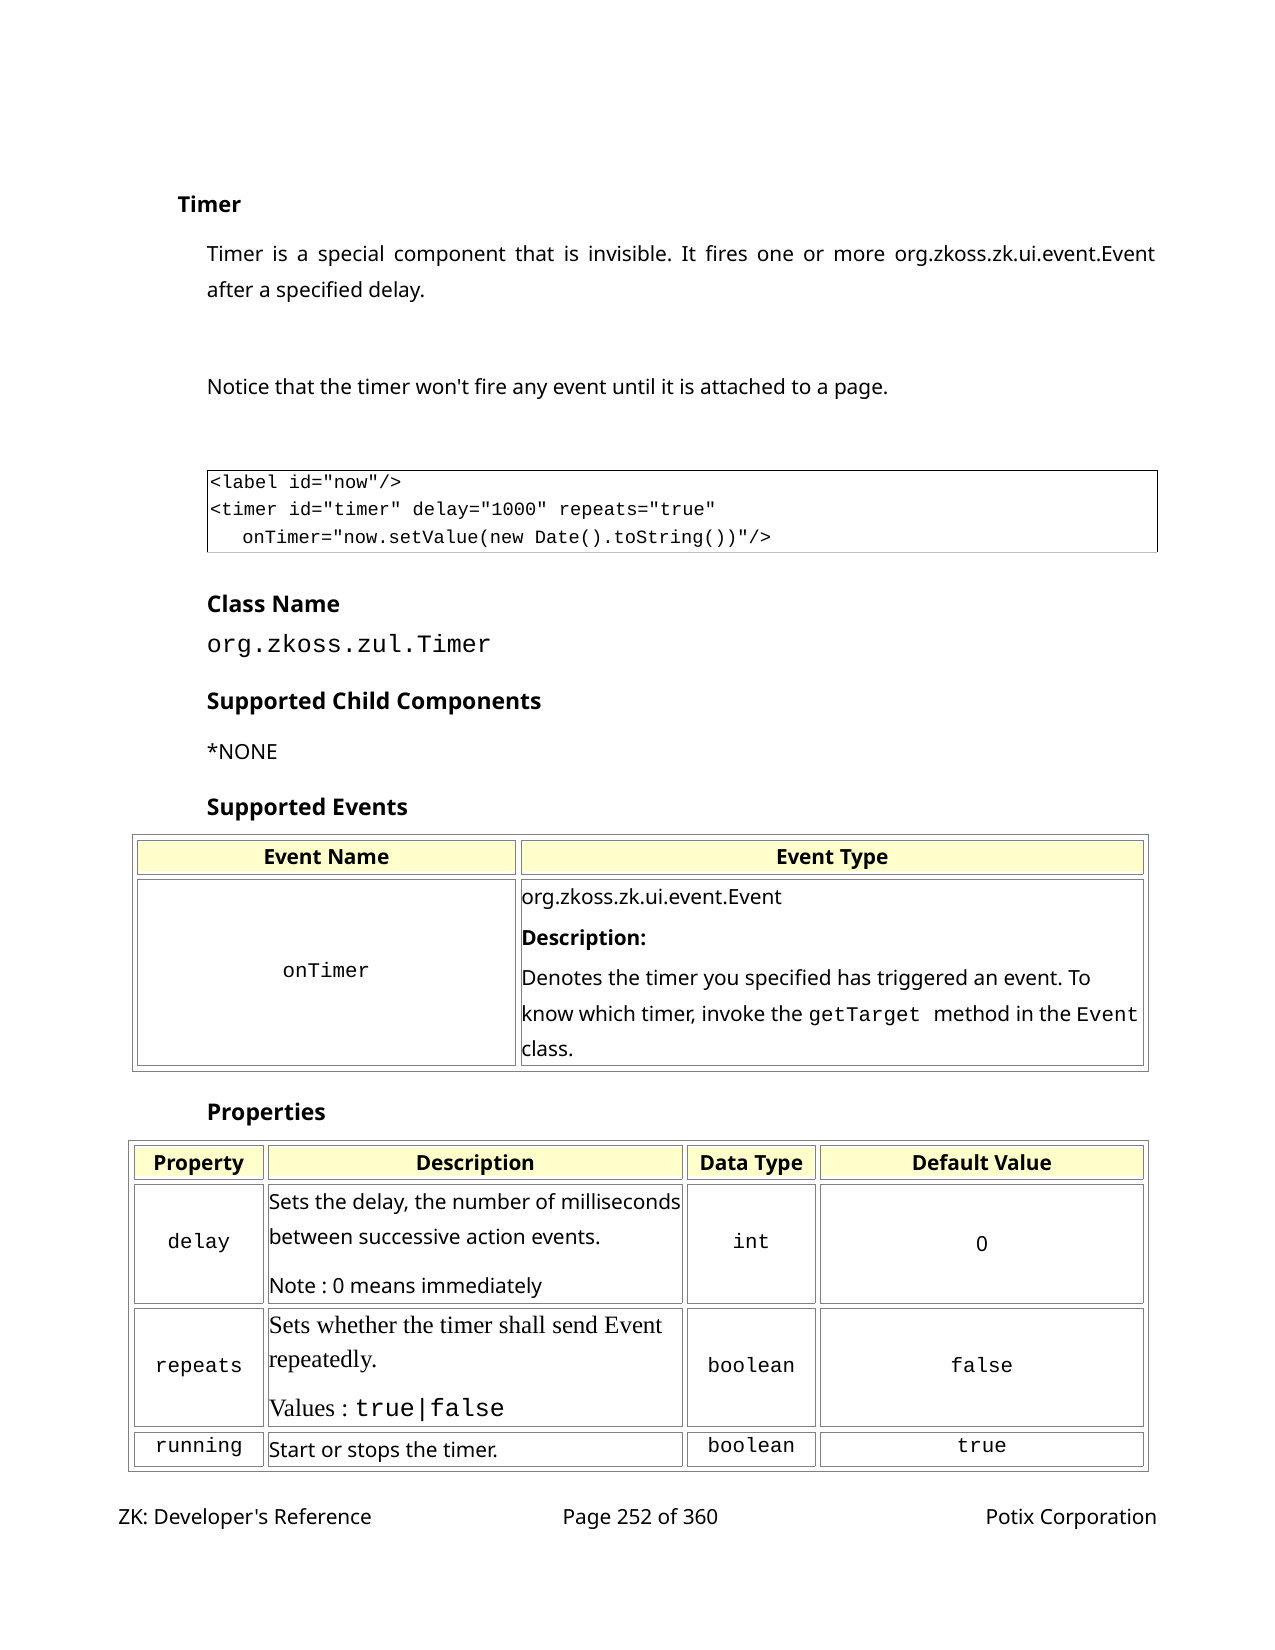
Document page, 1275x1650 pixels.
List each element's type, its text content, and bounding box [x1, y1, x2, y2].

table_cell onTimer [134, 874, 518, 1065]
subtitle Properties [207, 1096, 1157, 1127]
subtitle Supported Events [207, 790, 1157, 822]
table_header Data Type [685, 1141, 817, 1179]
table_cell org.zkoss.zk.ui.event.Event Description: Denotes the timer you specified has triggered an event. To know which timer, invoke the getTarget method in the Event class. [518, 874, 1146, 1065]
text org.zkoss.zul.Timer [207, 632, 1157, 660]
table_header Event Name [134, 835, 518, 874]
table_cell boolean [685, 1426, 817, 1466]
table_cell Sets whether the timer shall send Event repeatedly. Values : true|false [266, 1303, 685, 1426]
table_cell true [818, 1426, 1146, 1466]
table_cell delay [131, 1179, 266, 1302]
subtitle Supported Child Components [207, 685, 1157, 717]
text <timer id="timer" delay="1000" repeats="true" [208, 497, 1157, 522]
table_cell int [685, 1179, 817, 1302]
table_header Description [266, 1141, 685, 1179]
table_header Default Value [818, 1141, 1146, 1179]
table_cell boolean [685, 1303, 817, 1426]
table_cell 0 [818, 1179, 1146, 1302]
table_cell Start or stops the timer. [266, 1426, 685, 1466]
text Notice that the timer won't fire any event until it is attached to a page. [207, 372, 1157, 401]
text <label id="now"/> [208, 471, 1157, 494]
table_cell Sets the delay, the number of milliseconds between successive action events. Note : 0 means immediately [266, 1179, 685, 1302]
subtitle Class Name [207, 588, 1157, 620]
table_header Property [131, 1141, 266, 1179]
table_header Event Type [518, 835, 1146, 874]
text *NONE [207, 737, 1157, 765]
table_cell false [818, 1303, 1146, 1426]
text onTimer="now.setValue(new Date().toString())"/> [208, 524, 1157, 552]
subtitle Timer [177, 189, 1157, 219]
text Timer is a special component that is invisible. It fires one or more org.zkoss.zk.ui.event.Event after a specified delay. [207, 239, 1157, 303]
table_cell running [131, 1426, 266, 1466]
table_cell repeats [131, 1303, 266, 1426]
